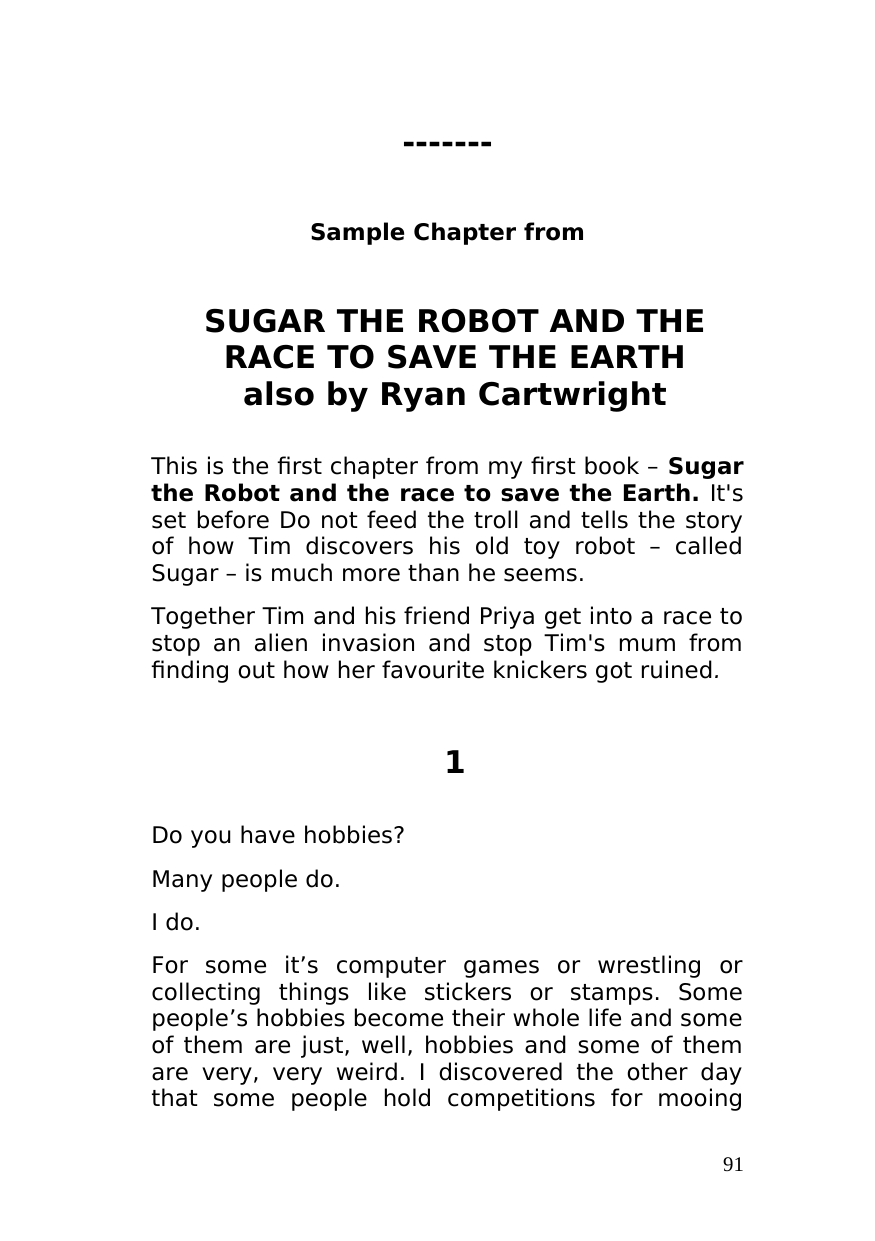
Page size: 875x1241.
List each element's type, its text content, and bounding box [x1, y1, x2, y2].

text Many people do. [151, 866, 743, 892]
subtitle ------- [154, 125, 741, 161]
subtitle SUGAR THE ROBOT AND THE RACE TO SAVE THE EARTH also by Ryan Cartwright [169, 303, 741, 412]
subtitle Together Tim and his friend Priya get into a race to stop an alien invasion and stop Tim's mum from finding out how her favourite knickers got ruined. [151, 603, 743, 683]
text I do. [151, 909, 743, 936]
text Do you have hobbies? [151, 823, 743, 849]
text For some it’s computer games or wrestling or collecting things like stickers or stamps. Some people’s hobbies become their whole life and some of them are just, well, hobbies and some of them are very, very weird. I discovered the other day that some people hold competitions for mooing [151, 952, 743, 1112]
subtitle Sample Chapter from [151, 219, 743, 246]
text This is the first chapter from my first book – Sugar the Robot and the race to save the Earth. It's set before Do not feed the troll and tells the story of how Tim discovers his old toy robot – called Sugar – is much more than he seems. [151, 453, 743, 587]
subtitle 1 [169, 745, 741, 781]
